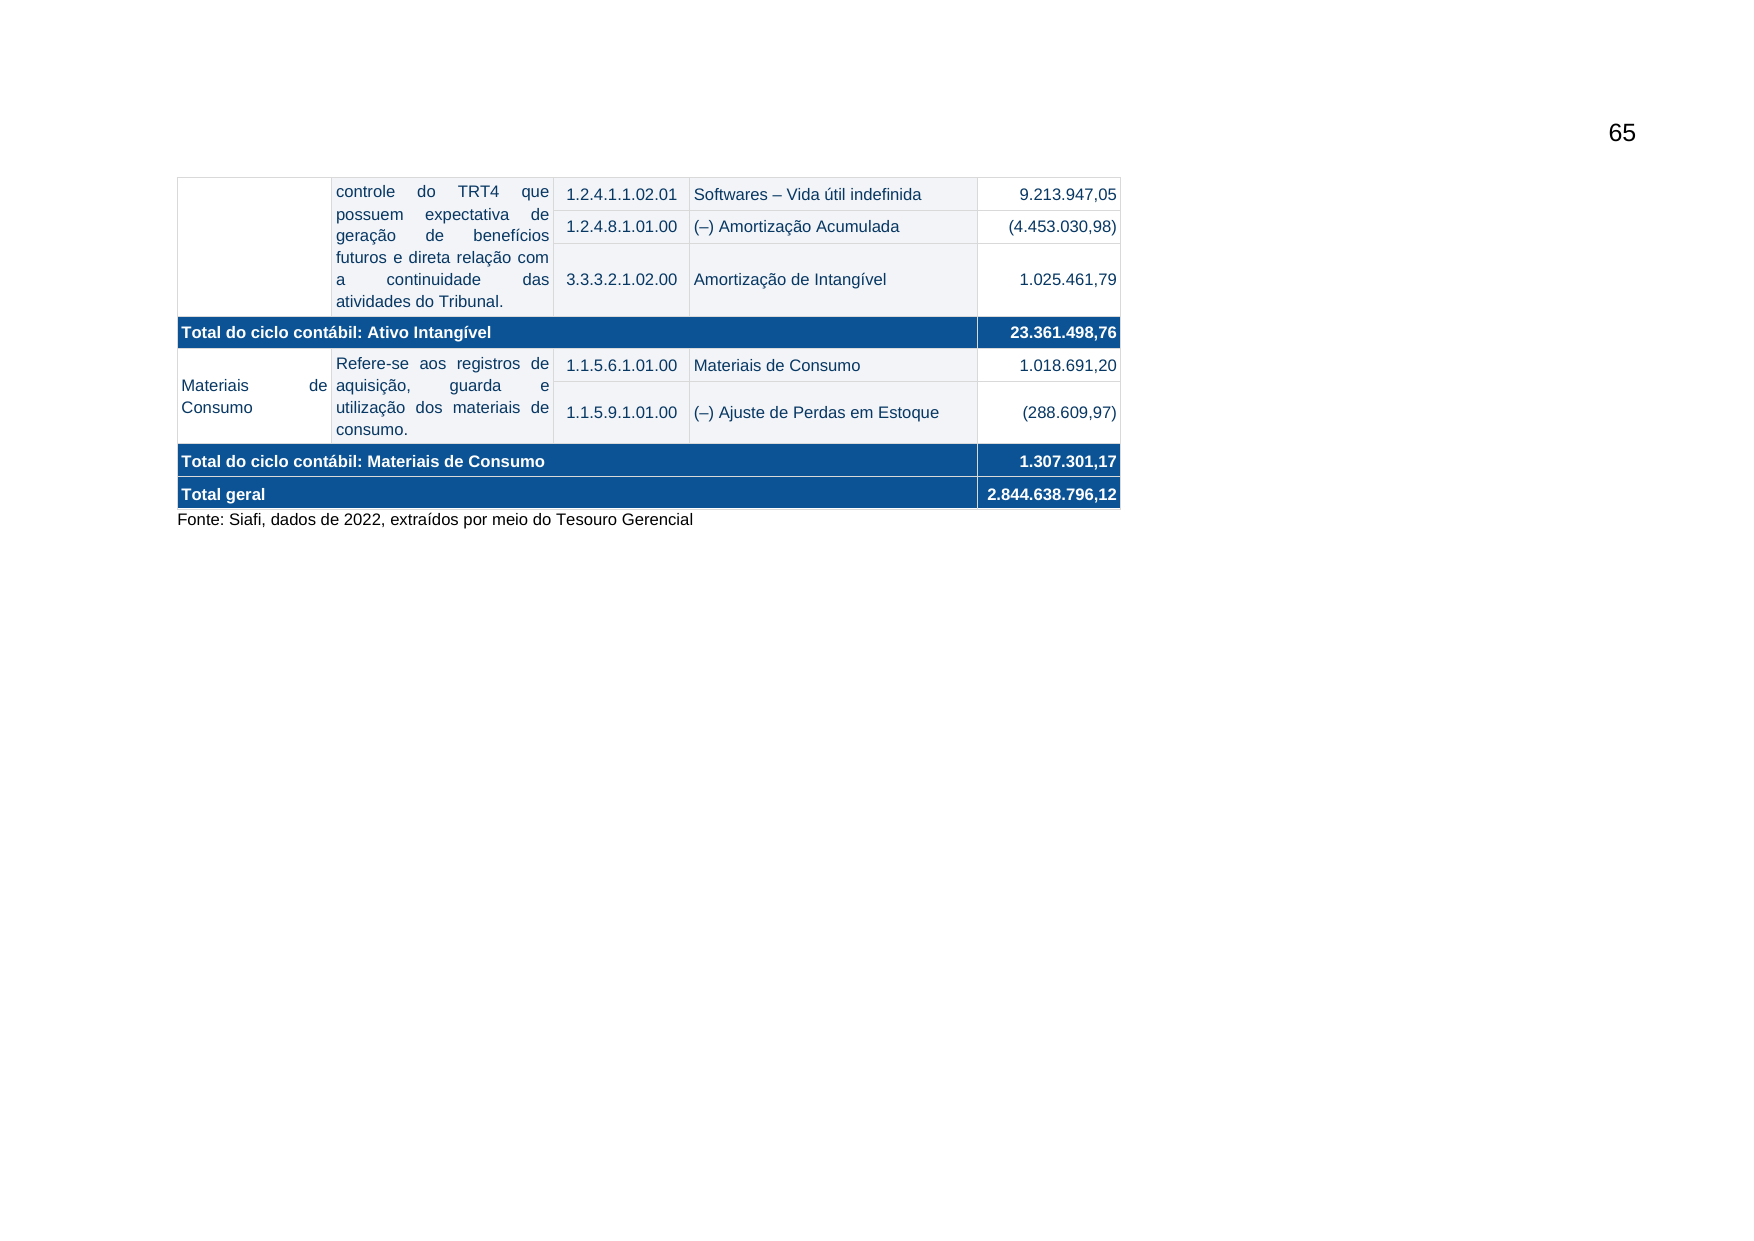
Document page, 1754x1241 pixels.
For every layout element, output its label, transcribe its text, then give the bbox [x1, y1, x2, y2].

table_cell 9.213.947,05 [978, 178, 1120, 210]
table_cell Materiais de Consumo [178, 349, 331, 443]
table_cell 1.018.691,20 [978, 349, 1120, 381]
table_cell (–) Ajuste de Perdas em Estoque [690, 382, 977, 443]
table_cell [178, 178, 331, 316]
table_cell 1.307.301,17 [978, 444, 1120, 476]
text Fonte: Siafi, dados de 2022, extraídos por meio do Tesouro Gerencial [177, 509, 1636, 529]
table_cell 1.1.5.9.1.01.00 [554, 382, 689, 443]
table_cell Softwares – Vida útil indefinida [690, 178, 977, 210]
table_cell 2.844.638.796,12 [978, 477, 1120, 508]
table_cell Amortização de Intangível [690, 244, 977, 316]
table_cell Materiais de Consumo [690, 349, 977, 381]
table_cell Total do ciclo contábil: Materiais de Consumo [178, 444, 977, 476]
table_cell (288.609,97) [978, 382, 1120, 443]
table_cell 1.2.4.1.1.02.01 [554, 178, 689, 210]
table_cell Total do ciclo contábil: Ativo Intangível [178, 317, 977, 348]
table_cell Refere-se aos registros de aquisição, guarda e utilização dos materiais de consumo. [332, 349, 553, 443]
table_cell Total geral [178, 477, 977, 508]
table_cell (4.453.030,98) [978, 211, 1120, 243]
table_cell (–) Amortização Acumulada [690, 211, 977, 243]
table_cell 23.361.498,76 [978, 317, 1120, 348]
table_cell controle do TRT4 que possuem expectativa de geração de benefícios futuros e direta relação com a continuidade das atividades do Tribunal. [332, 178, 553, 316]
table_cell 1.025.461,79 [978, 244, 1120, 316]
table_cell 3.3.3.2.1.02.00 [554, 244, 689, 316]
table_cell 1.1.5.6.1.01.00 [554, 349, 689, 381]
table_cell 1.2.4.8.1.01.00 [554, 211, 689, 243]
